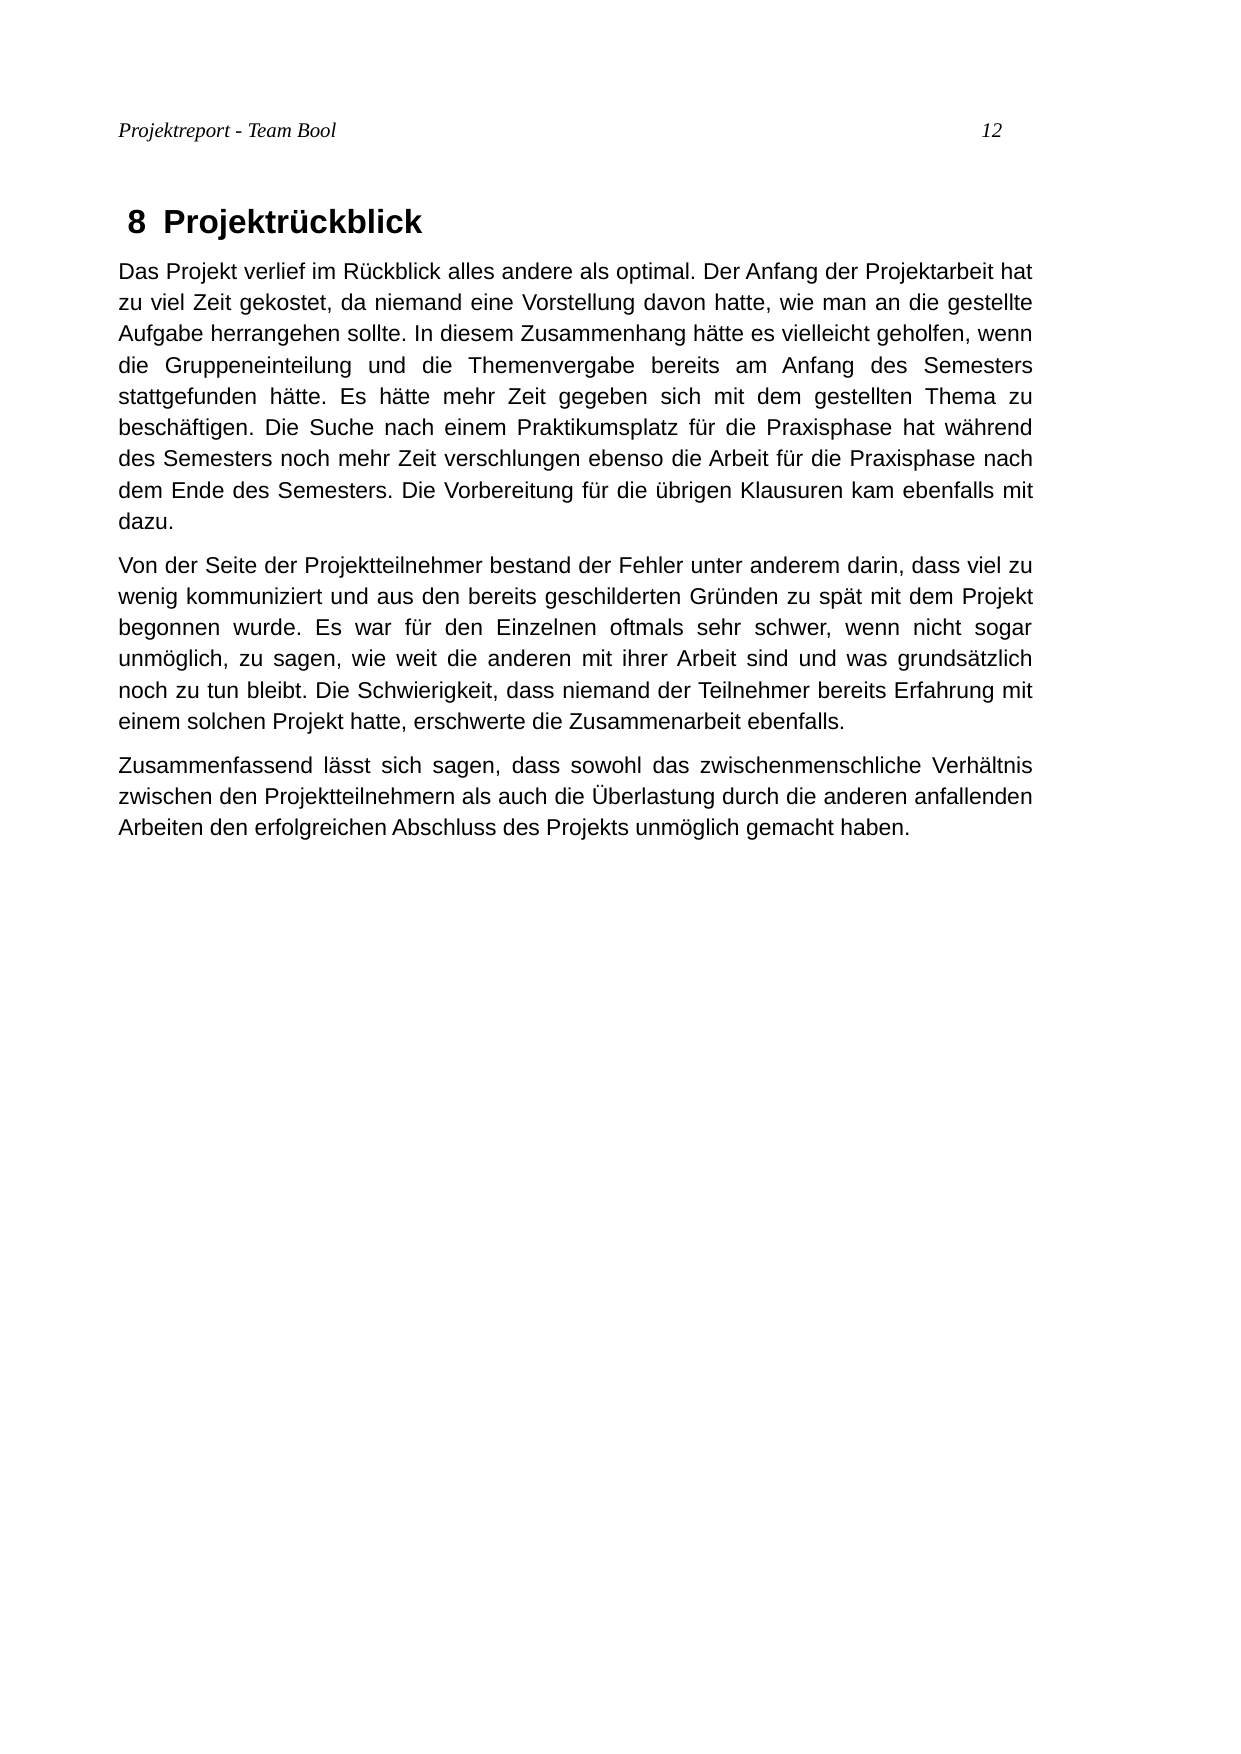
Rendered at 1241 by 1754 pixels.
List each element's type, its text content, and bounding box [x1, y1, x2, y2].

text Das Projekt verlief im Rückblick alles andere als optimal. Der Anfang der Projektarbeit hat zu viel Zeit gekostet, da niemand eine Vorstellung davon hatte, wie man an die gestellte Aufgabe herrangehen sollte. In diesem Zusammenhang hätte es vielleicht geholfen, wenn die Gruppeneinteilung und die Themenvergabe bereits am Anfang des Semesters stattgefunden hätte. Es hätte mehr Zeit gegeben sich mit dem gestellten Thema zu beschäftigen. Die Suche nach einem Praktikumsplatz für die Praxisphase hat während des Semesters noch mehr Zeit verschlungen ebenso die Arbeit für die Praxisphase nach dem Ende des Semesters. Die Vorbereitung für die übrigen Klausuren kam ebenfalls mit dazu. [118, 253, 1033, 534]
text Zusammenfassend lässt sich sagen, dass sowohl das zwischenmenschliche Verhältnis zwischen den Projektteilnehmern als auch die Überlastung durch die anderen anfallenden Arbeiten den erfolgreichen Abschluss des Projekts unmöglich gemacht haben. [118, 747, 1033, 841]
text Von der Seite der Projektteilnehmer bestand der Fehler unter anderem darin, dass viel zu wenig kommuniziert und aus den bereits geschilderten Gründen zu spät mit dem Projekt begonnen wurde. Es war für den Einzelnen oftmals sehr schwer, wenn nicht sogar unmöglich, zu sagen, wie weit die anderen mit ihrer Arbeit sind und was grundsätzlich noch zu tun bleibt. Die Schwierigkeit, dass niemand der Teilnehmer bereits Erfahrung mit einem solchen Projekt hatte, erschwerte die Zusammenarbeit ebenfalls. [118, 547, 1033, 734]
subtitle Projektrückblick [118, 202, 1033, 241]
